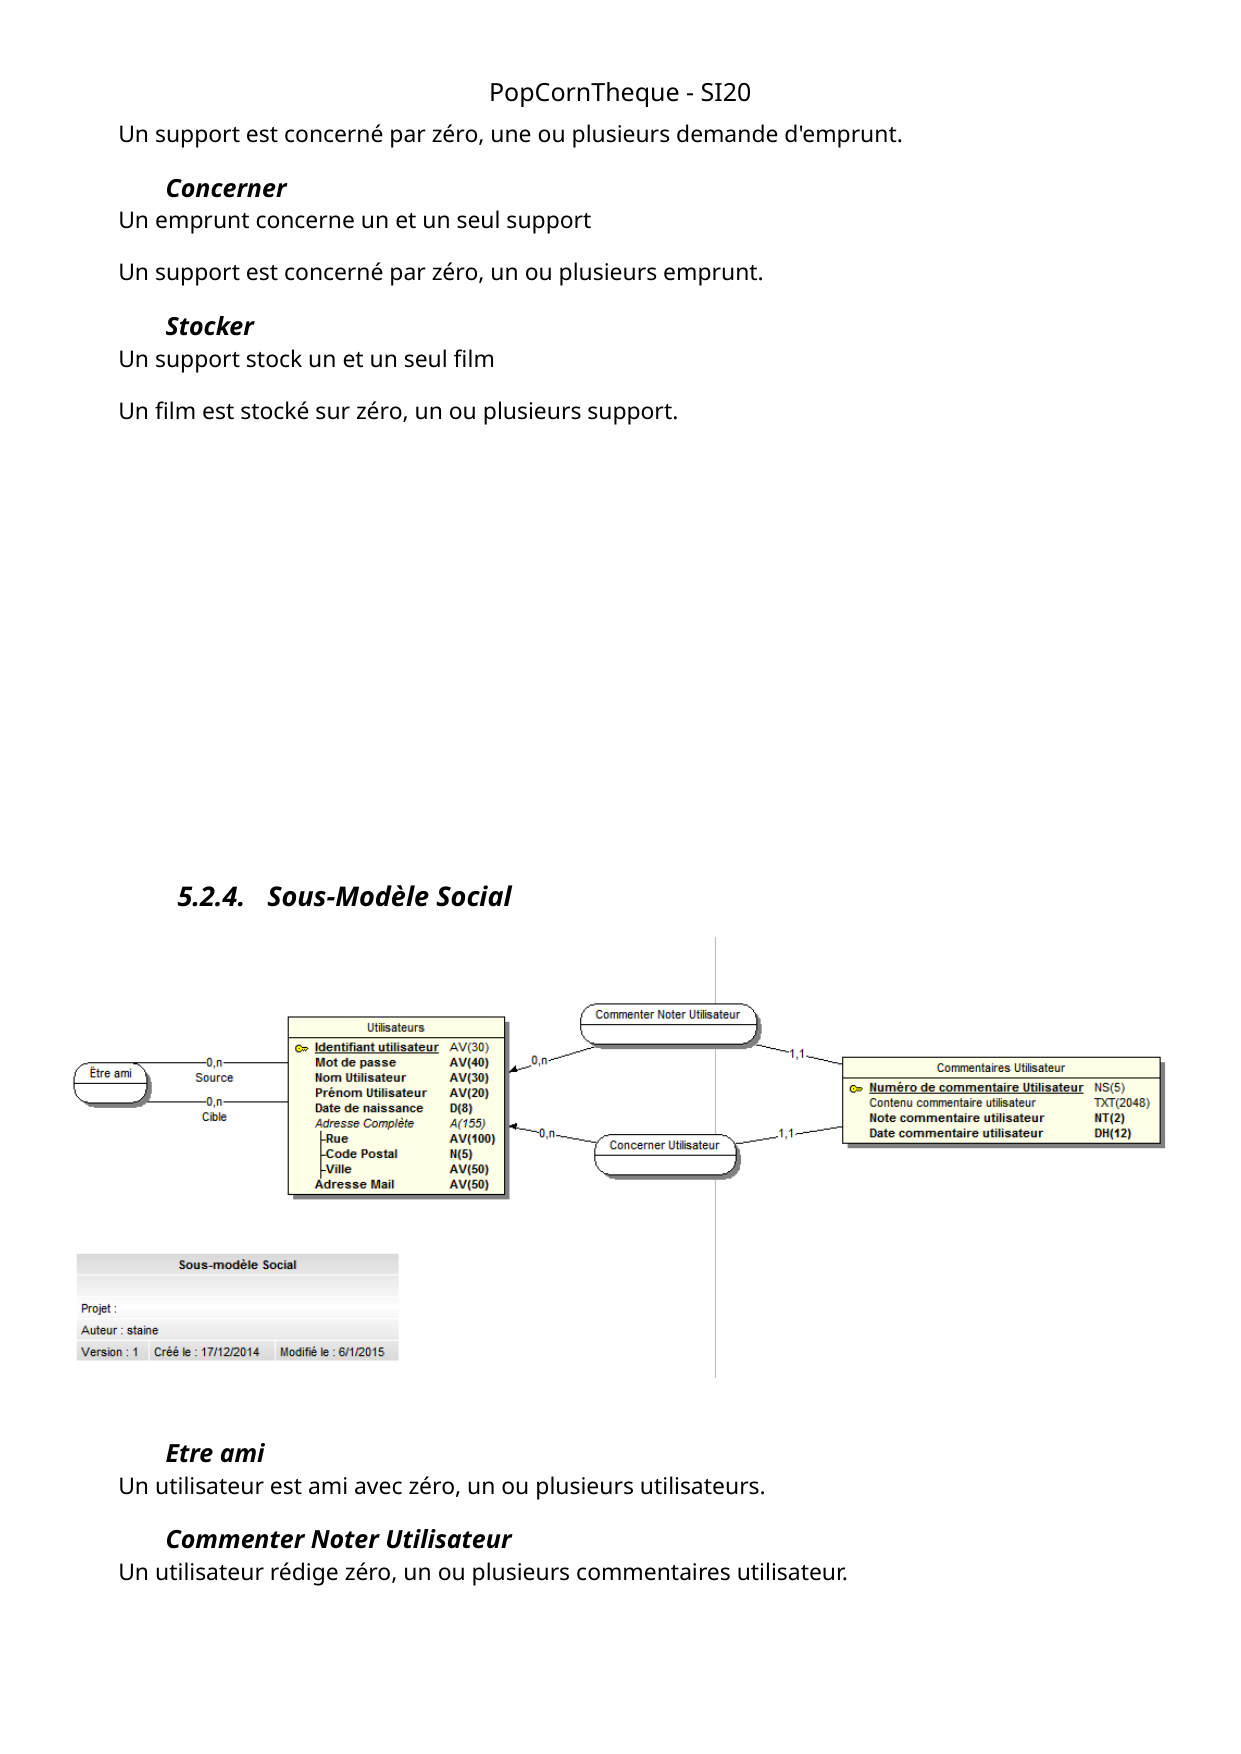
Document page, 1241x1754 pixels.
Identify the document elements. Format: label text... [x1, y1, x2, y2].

text Commenter Noter Utilisateur [118, 1522, 1122, 1556]
text Un support stock un et un seul film [118, 342, 1122, 374]
text Un utilisateur est ami avec zéro, un ou plusieurs utilisateurs. [118, 1470, 1122, 1501]
text Etre ami [118, 1436, 1122, 1470]
text Concerner [118, 170, 1122, 204]
text Un utilisateur rédige zéro, un ou plusieurs commentaires utilisateur. [118, 1556, 1122, 1587]
text Un film est stocké sur zéro, un ou plusieurs support. [118, 394, 1122, 426]
subtitle Sous-Modèle Social [177, 878, 1122, 915]
text Un emprunt concerne un et un seul support [118, 204, 1122, 236]
text Un support est concerné par zéro, une ou plusieurs demande d'emprunt. [118, 118, 1122, 149]
picture [54, 937, 1189, 1378]
text Un support est concerné par zéro, un ou plusieurs emprunt. [118, 256, 1122, 288]
text Stocker [118, 308, 1122, 342]
